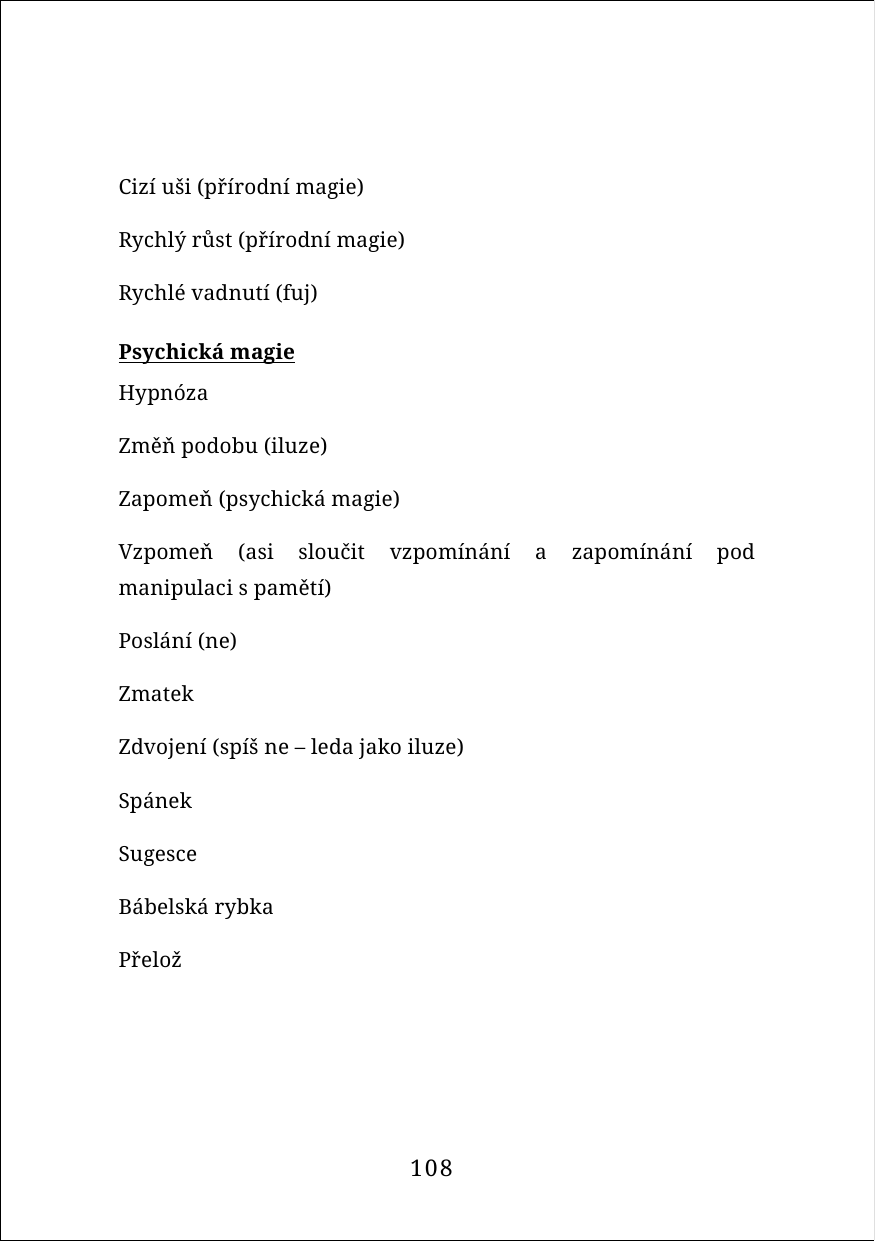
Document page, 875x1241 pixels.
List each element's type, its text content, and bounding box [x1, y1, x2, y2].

text Sugesce [118, 839, 756, 867]
text Rychlé vadnutí (fuj) [118, 278, 756, 307]
text Přelož [118, 945, 756, 974]
text Hypnóza [118, 378, 756, 406]
text Rychlý růst (přírodní magie) [118, 225, 756, 253]
text Poslání (ne) [118, 626, 756, 654]
text Vzpomeň (asi sloučit vzpomínání a zapomínání pod manipulaci s pamětí) [118, 537, 756, 601]
text Spánek [118, 786, 756, 814]
text Zdvojení (spíš ne – leda jako iluze) [118, 732, 756, 761]
subtitle Psychická magie [118, 337, 756, 366]
text Cizí uši (přírodní magie) [118, 172, 756, 200]
text Zapomeň (psychická magie) [118, 484, 756, 512]
text Zmatek [118, 679, 756, 708]
text Bábelská rybka [118, 892, 756, 921]
text Změň podobu (iluze) [118, 431, 756, 459]
